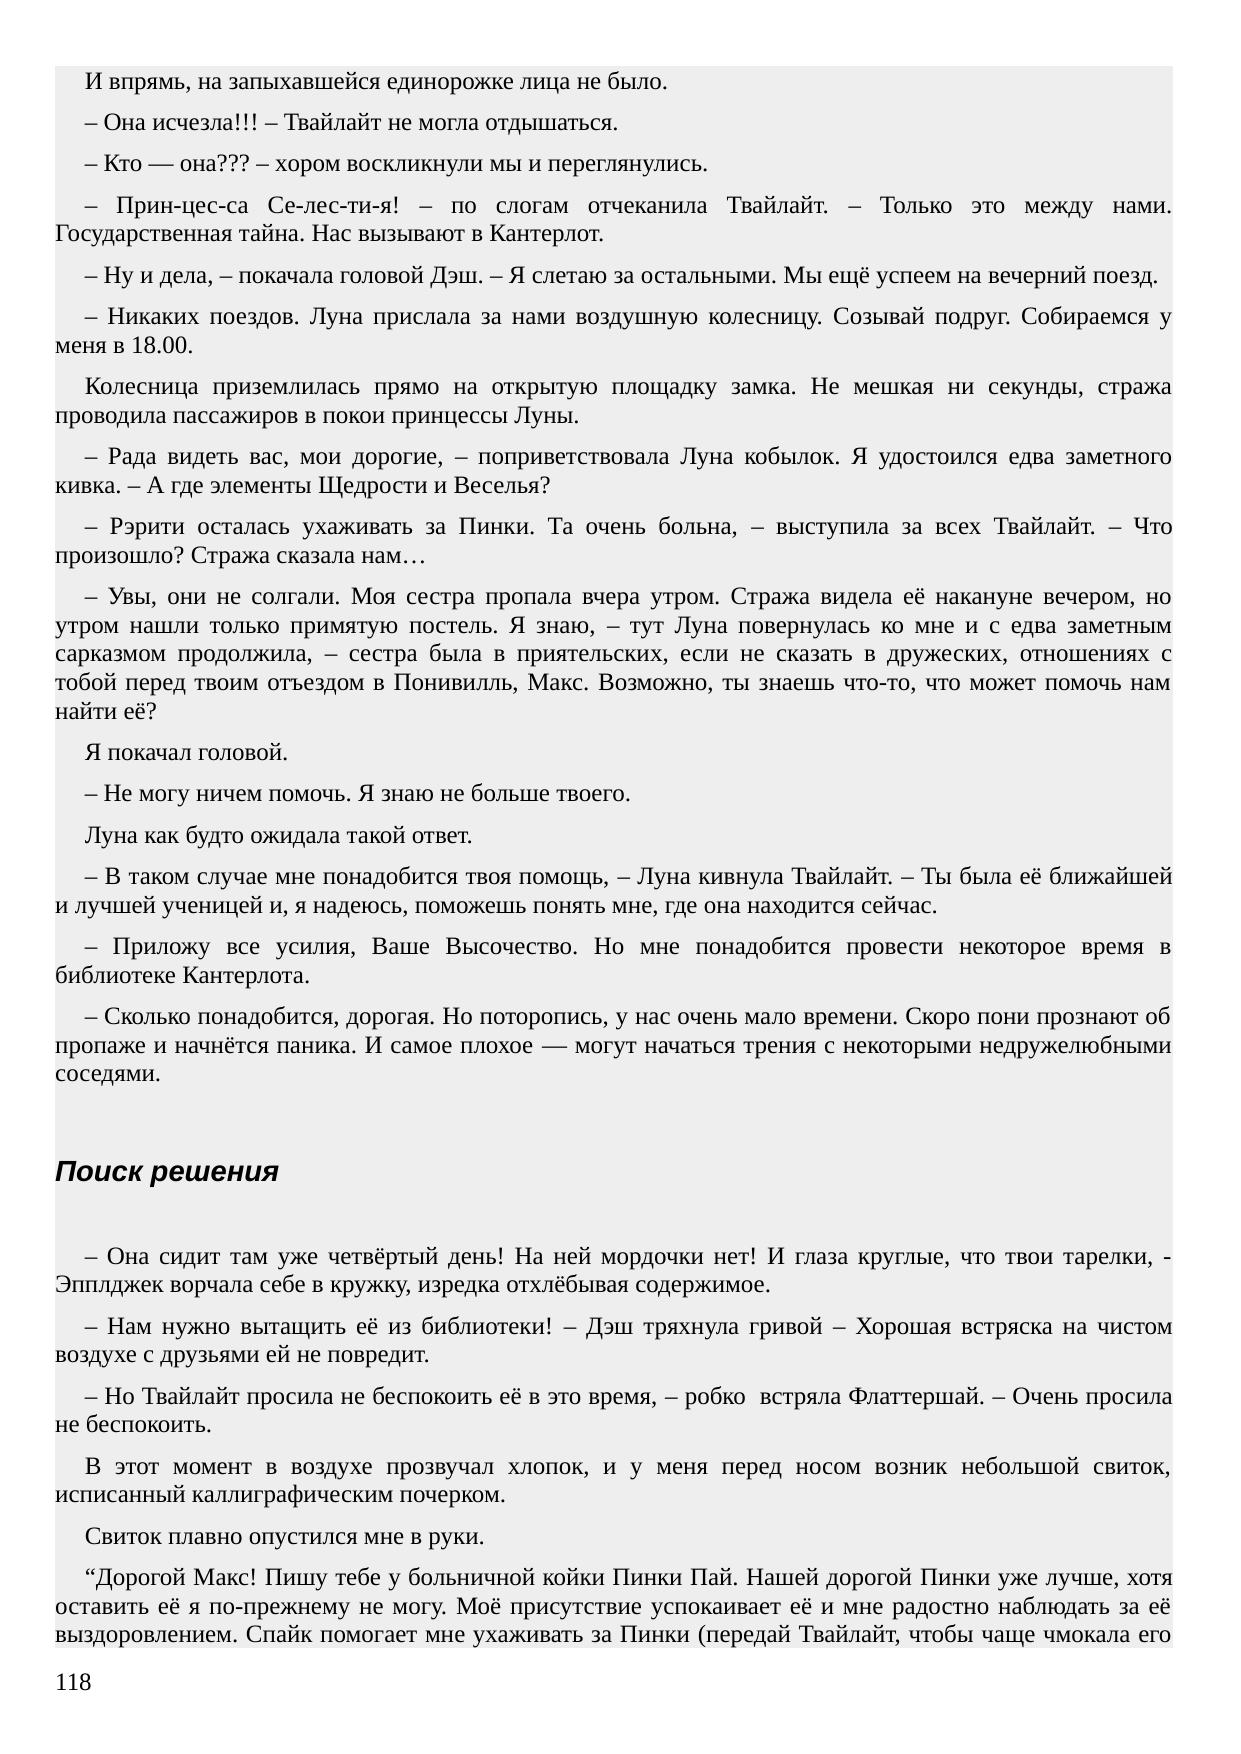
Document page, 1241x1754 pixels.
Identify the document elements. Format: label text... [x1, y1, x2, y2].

text – Ну и дела, – покачала головой Дэш. – Я слетаю за остальными. Мы ещё успеем на вечерний поезд. [55, 260, 1173, 288]
text Колесница приземлилась прямо на открытую площадку замка. Не мешкая ни секунды, стража проводила пассажиров в покои принцессы Луны. [55, 371, 1173, 428]
text – Никаких поездов. Луна прислала за нами воздушную колесницу. Созывай подруг. Собираемся у меня в 18.00. [55, 301, 1173, 358]
text – Сколько понадобится, дорогая. Но поторопись, у нас очень мало времени. Скоро пони прознают об пропаже и начнётся паника. И самое плохое — могут начаться трения с некоторыми недружелюбными соседями. [55, 1001, 1173, 1087]
text – Нам нужно вытащить её из библиотеки! – Дэш тряхнула гривой – Хорошая встряска на чистом воздухе с друзьями ей не повредит. [55, 1311, 1173, 1368]
text – Увы, они не солгали. Моя сестра пропала вчера утром. Стража видела её накануне вечером, но утром нашли только примятую постель. Я знаю, – тут Луна повернулась ко мне и с едва заметным сарказмом продолжила, – сестра была в приятельских, если не сказать в дружеских, отношениях с тобой перед твоим отъездом в Понивилль, Макс. Возможно, ты знаешь что-то, что может помочь нам найти её? [55, 581, 1173, 725]
text – Прин-цес-са Се-лес-ти-я! – по слогам отчеканила Твайлайт. – Только это между нами. Государственная тайна. Нас вызывают в Кантерлот. [55, 190, 1173, 247]
text – Приложу все усилия, Ваше Высочество. Но мне понадобится провести некоторое время в библиотеке Кантерлота. [55, 931, 1173, 988]
text – В таком случае мне понадобится твоя помощь, – Луна кивнула Твайлайт. – Ты была её ближайшей и лучшей ученицей и, я надеюсь, поможешь понять мне, где она находится сейчас. [55, 861, 1173, 918]
text Луна как будто ожидала такой ответ. [55, 820, 1173, 848]
text – Не могу ничем помочь. Я знаю не больше твоего. [55, 778, 1173, 807]
text В этот момент в воздухе прозвучал хлопок, и у меня перед носом возник небольшой свиток, исписанный каллиграфическим почерком. [55, 1451, 1173, 1508]
text – Рэрити осталась ухаживать за Пинки. Та очень больна, – выступила за всех Твайлайт. – Что произошло? Стража сказала нам… [55, 511, 1173, 568]
text – Она сидит там уже четвёртый день! На ней мордочки нет! И глаза круглые, что твои тарелки, - Эпплджек ворчала себе в кружку, изредка отхлёбывая содержимое. [55, 1241, 1173, 1298]
text И впрямь, на запыхавшейся единорожке лица не было. [55, 66, 1173, 95]
text Я покачал головой. [55, 737, 1173, 766]
text – Рада видеть вас, мои дорогие, – поприветствовала Луна кобылок. Я удостоился едва заметного кивка. – А где элементы Щедрости и Веселья? [55, 441, 1173, 498]
text – Кто — она??? – хором воскликнули мы и переглянулись. [55, 148, 1173, 177]
text – Но Твайлайт просила не беспокоить её в это время, – робко встряла Флаттершай. – Очень просила не беспокоить. [55, 1381, 1173, 1438]
subtitle Поиск решения [55, 1153, 1173, 1187]
text “Дорогой Макс! Пишу тебе у больничной койки Пинки Пай. Нашей дорогой Пинки уже лучше, хотя оставить её я по-прежнему не могу. Моё присутствие успокаивает её и мне радостно наблюдать за её выздоровлением. Спайк помогает мне ухаживать за Пинки (передай Твайлайт, чтобы чаще чмокала его [55, 1562, 1173, 1648]
text – Она исчезла!!! – Твайлайт не могла отдышаться. [55, 107, 1173, 136]
text Свиток плавно опустился мне в руки. [55, 1521, 1173, 1549]
